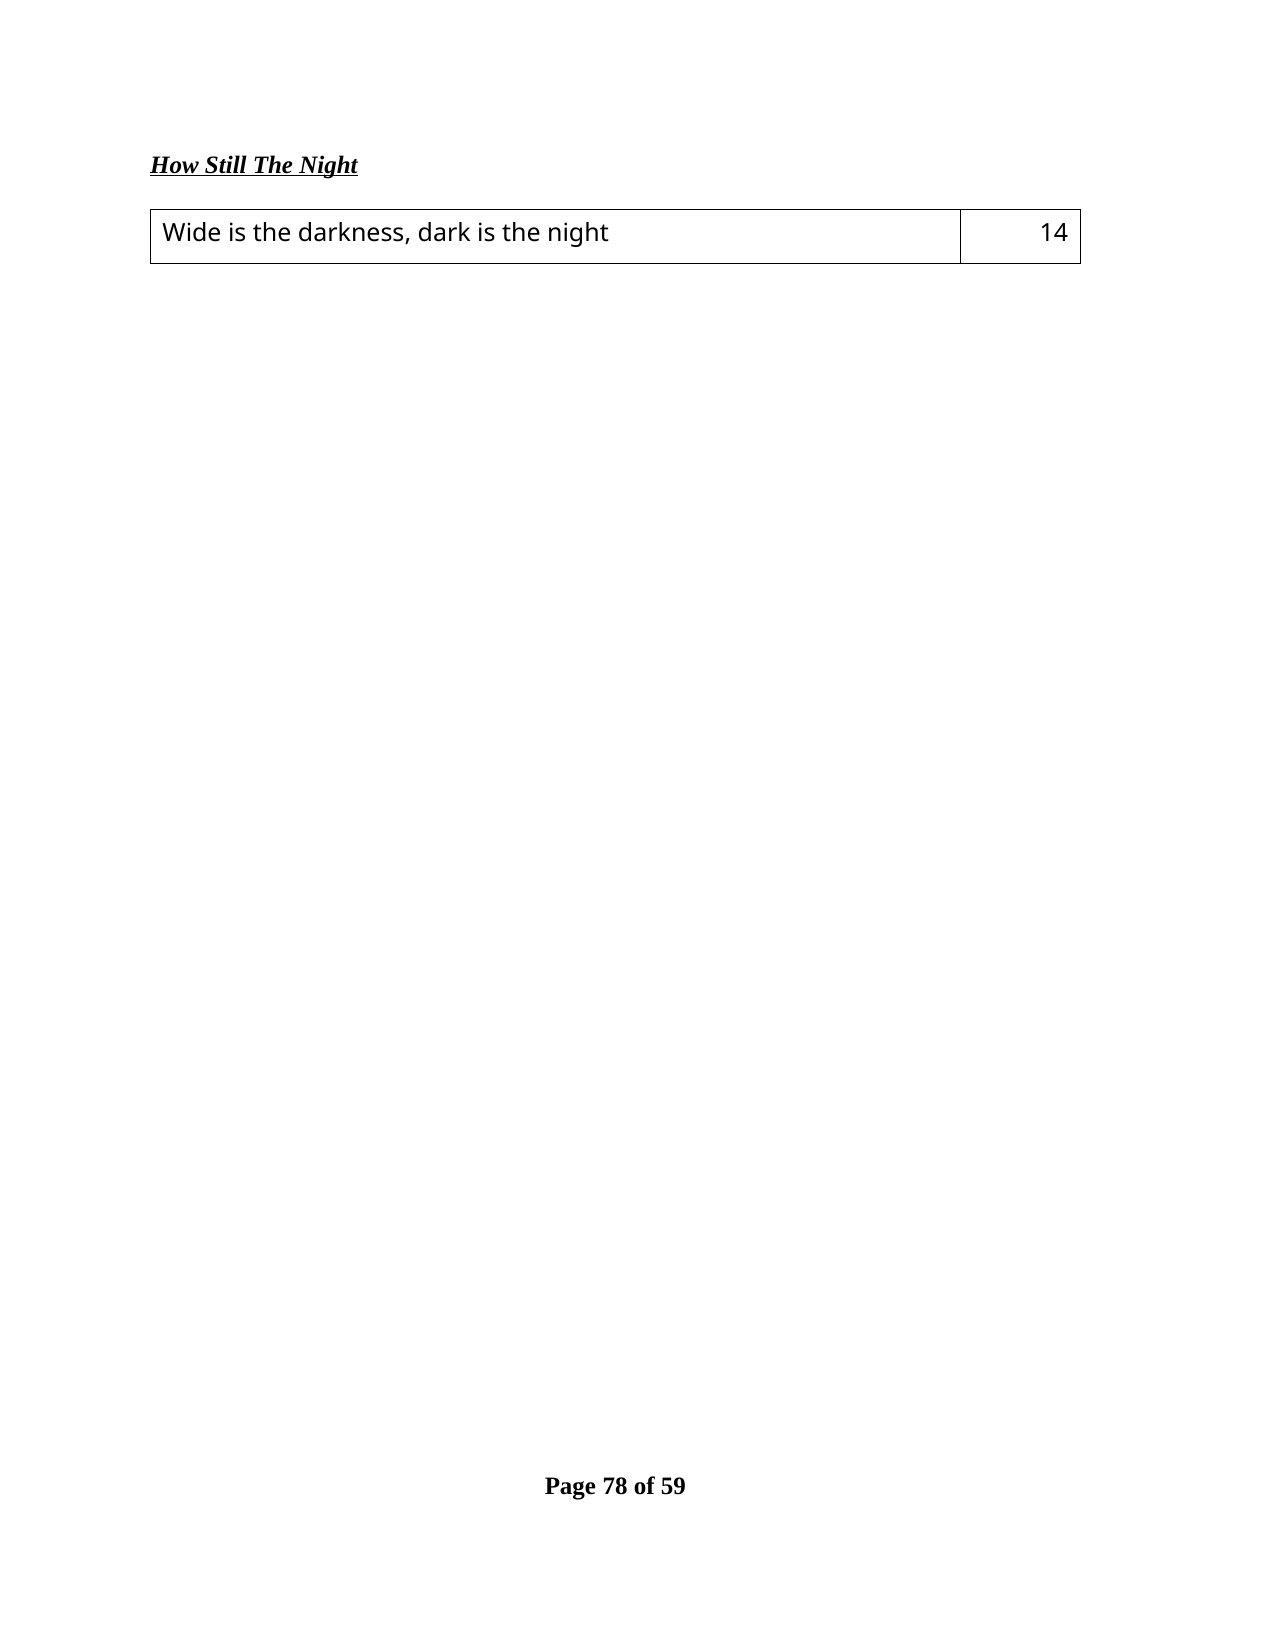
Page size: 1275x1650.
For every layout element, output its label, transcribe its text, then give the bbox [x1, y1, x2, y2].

table_cell Wide is the darkness, dark is the night [151, 210, 960, 263]
table_cell 14 [961, 210, 1080, 263]
